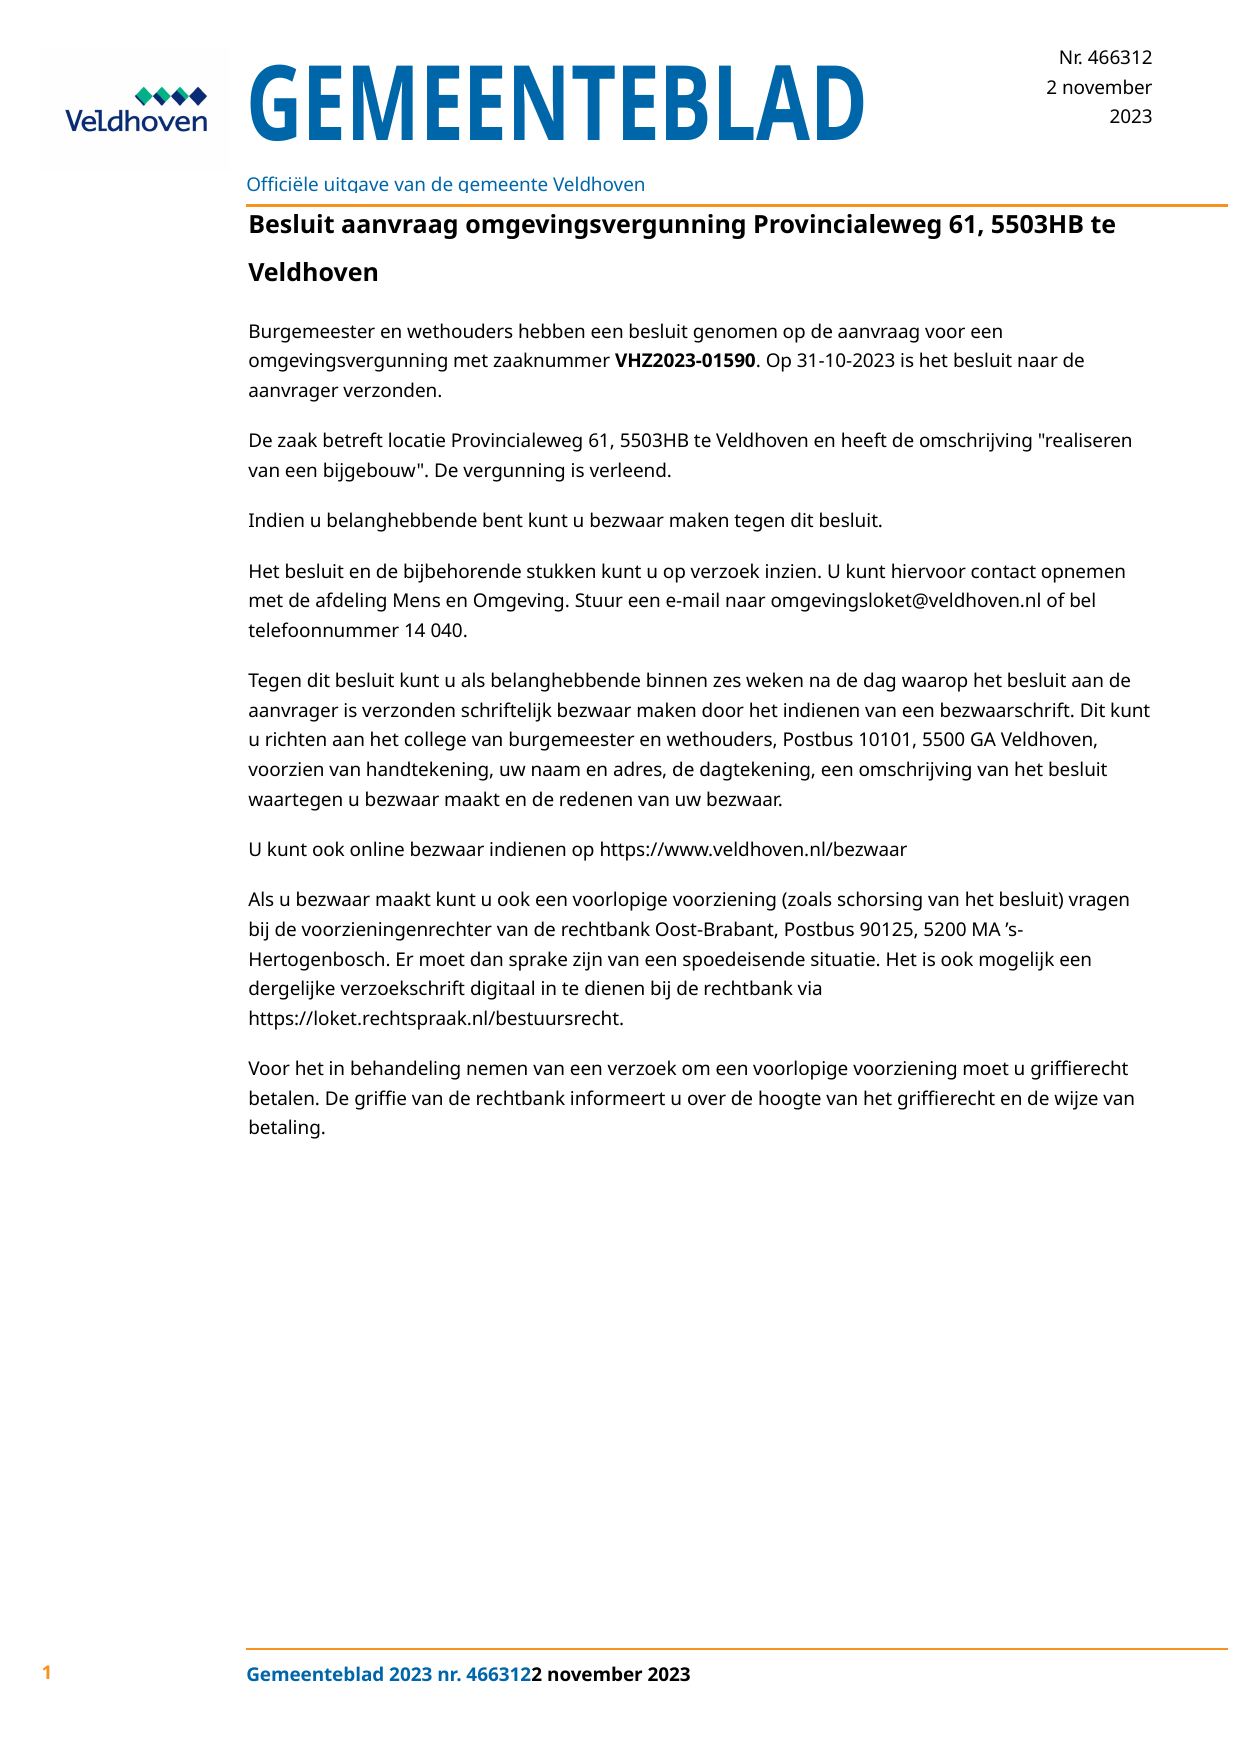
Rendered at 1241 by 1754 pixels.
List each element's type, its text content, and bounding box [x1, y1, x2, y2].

text Als u bezwaar maakt kunt u ook een voorlopige voorziening (zoals schorsing van het besluit) vragen bij de voorzieningenrechter van de rechtbank Oost-Brabant, Postbus 90125, 5200 MA ’s-Hertogenbosch. Er moet dan sprake zijn van een spoedeisende situatie. Het is ook mogelijk een dergelijke verzoekschrift digitaal in te dienen bij de rechtbank via https://loket.rechtspraak.nl/bestuursrecht. [248, 887, 1152, 1031]
text De zaak betreft locatie Provincialeweg 61, 5503HB te Veldhoven en heeft de omschrijving "realiseren van een bijgebouw". De vergunning is verleend. [248, 427, 1152, 483]
text Indien u belanghebbende bent kunt u bezwaar maken tegen dit besluit. [248, 507, 1152, 533]
text Het besluit en de bijbehorende stukken kunt u op verzoek inzien. U kunt hiervoor contact opnemen met de afdeling Mens en Omgeving. Stuur een e-mail naar omgevingsloket@veldhoven.nl of bel telefoonnummer 14 040. [248, 558, 1152, 643]
picture [41, 47, 231, 172]
text U kunt ook online bezwaar indienen op https://www.veldhoven.nl/bezwaar [248, 836, 1152, 862]
text Tegen dit besluit kunt u als belanghebbende binnen zes weken na de dag waarop het besluit aan de aanvrager is verzonden schriftelijk bezwaar maken door het indienen van een bezwaarschrift. Dit kunt u richten aan het college van burgemeester en wethouders, Postbus 10101, 5500 GA Veldhoven, voorzien van handtekening, uw naam en adres, de dagtekening, een omschrijving van het besluit waartegen u bezwaar maakt en de redenen van uw bezwaar. [248, 667, 1152, 812]
text Burgemeester en wethouders hebben een besluit genomen op de aanvraag voor een omgevingsvergunning met zaaknummer VHZ2023-01590. Op 31-10-2023 is het besluit naar de aanvrager verzonden. [248, 318, 1152, 403]
text Voor het in behandeling nemen van een verzoek om een voorlopige voorziening moet u griffierecht betalen. De griffie van de rechtbank informeert u over de hoogte van het griffierecht en de wijze van betaling. [248, 1055, 1152, 1140]
text Besluit aanvraag omgevingsvergunning Provincialeweg 61, 5503HB te Veldhoven [248, 207, 1152, 288]
